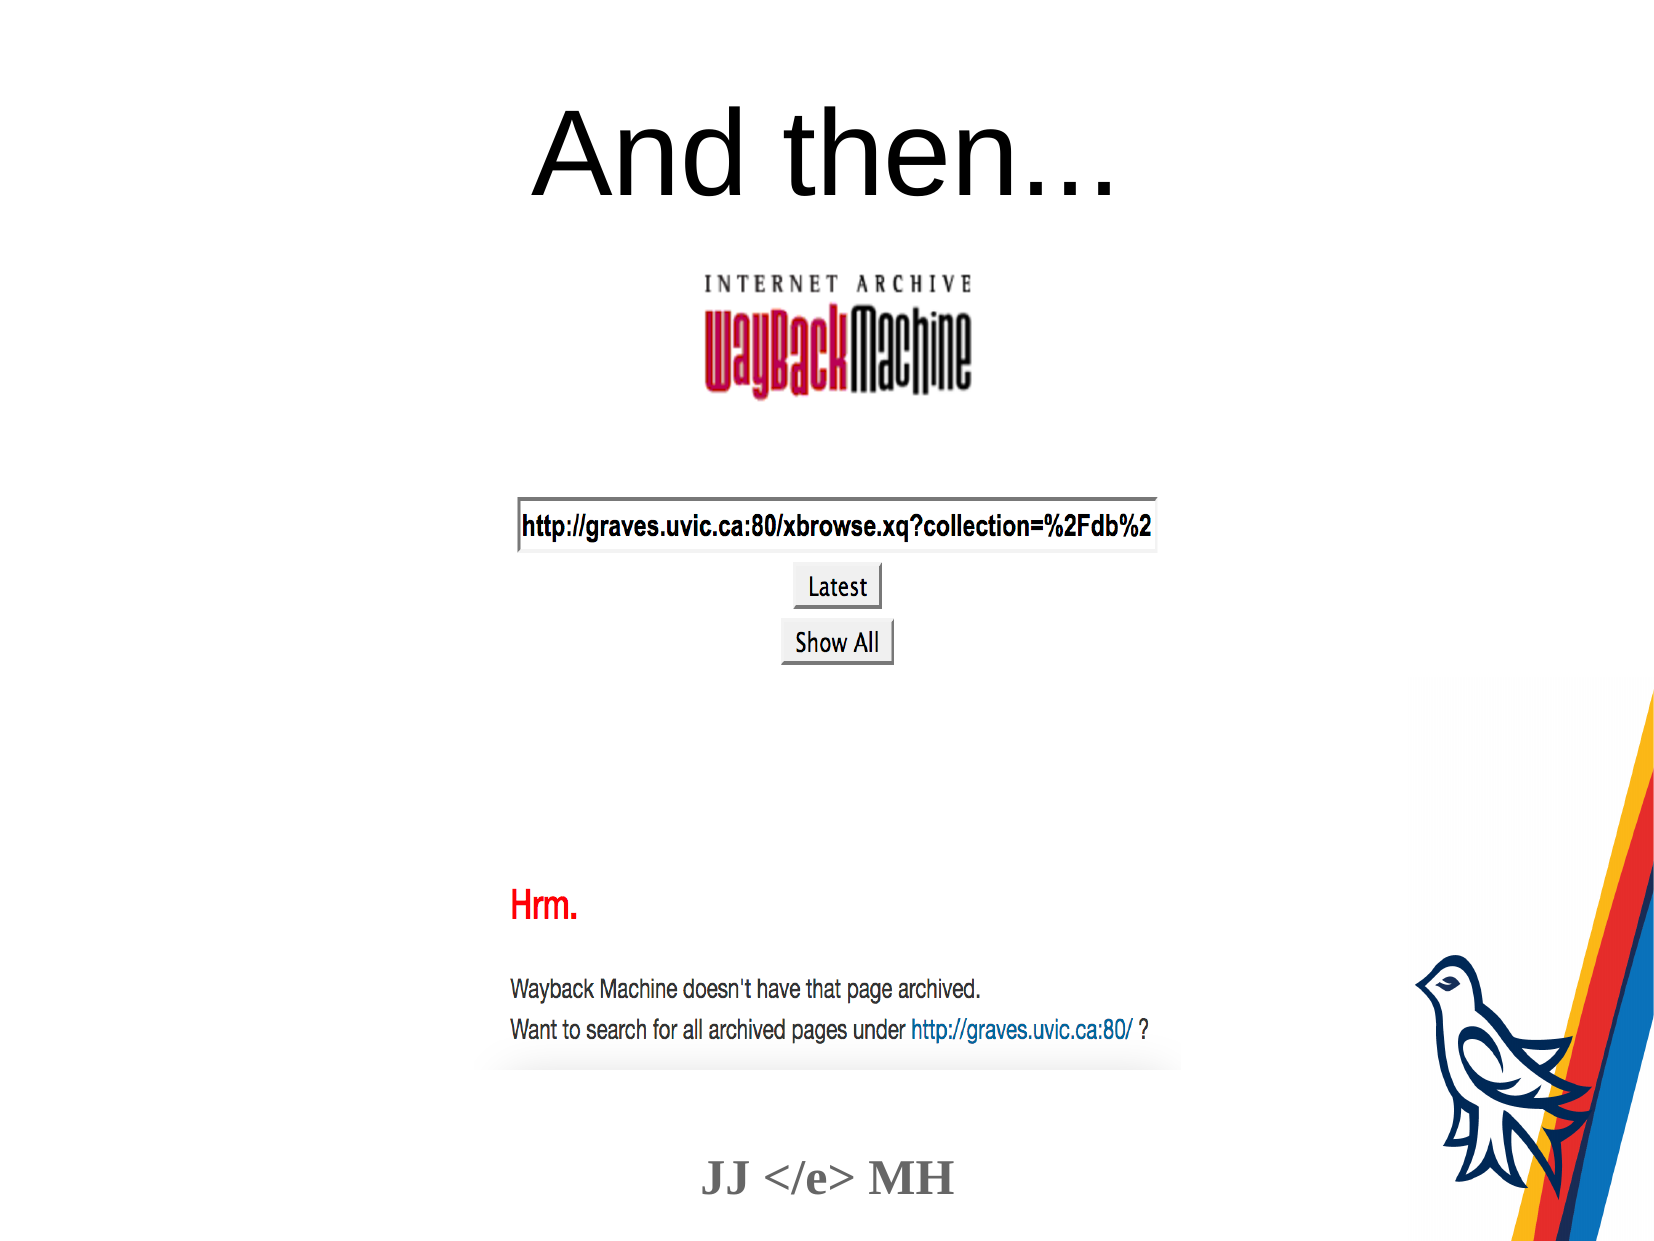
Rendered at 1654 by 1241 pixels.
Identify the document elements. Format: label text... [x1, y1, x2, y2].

title And then... [82, 49, 1571, 257]
picture [472, 251, 1182, 1071]
picture [1407, 677, 1654, 1241]
